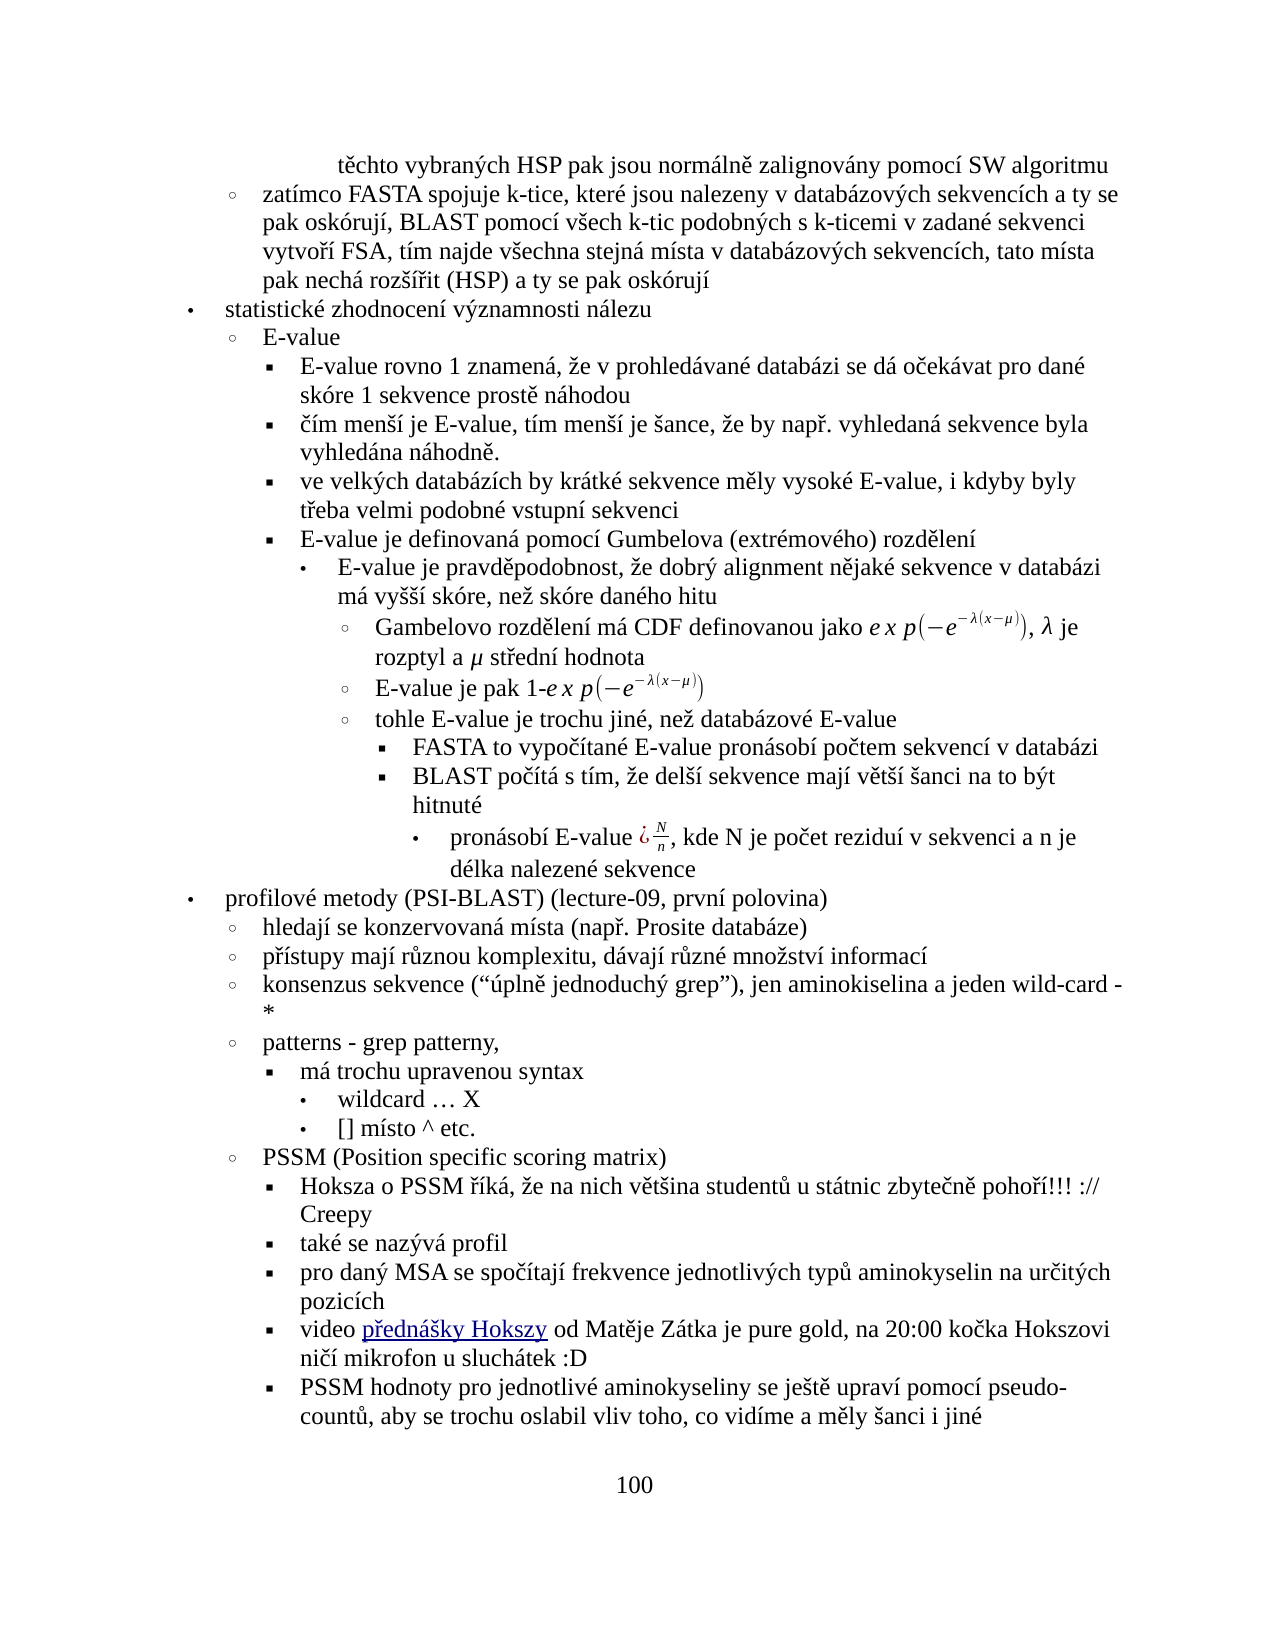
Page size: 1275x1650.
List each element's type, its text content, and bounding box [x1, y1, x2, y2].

list E-value [225, 322, 1125, 351]
list pro daný MSA se spočítají frekvence jednotlivých typů aminokyselin na určitých pozicích [262, 1257, 1125, 1314]
list statistické zhodnocení významnosti nálezu [187, 294, 1125, 322]
list přístupy mají různou komplexitu, dávají různé množství informací [225, 941, 1125, 969]
list wildcard … X [300, 1084, 1125, 1113]
list tohle E-value je trochu jiné, než databázové E-value [337, 704, 1125, 732]
list pronásobí E-value , kde N je počet reziduí v sekvenci a n je délka nalezené sekvence [412, 819, 1125, 883]
list ve velkých databázích by krátké sekvence měly vysoké E-value, i kdyby byly třeba velmi podobné vstupní sekvenci [262, 466, 1125, 524]
list patterns - grep patterny, [225, 1027, 1125, 1056]
list konsenzus sekvence (“úplně jednoduchý grep”), jen aminokiselina a jeden wild-card - * [225, 969, 1125, 1027]
list BLAST počítá s tím, že delší sekvence mají větší šanci na to být hitnuté [375, 761, 1125, 819]
list zatímco FASTA spojuje k-tice, které jsou nalezeny v databázových sekvencích a ty se pak oskórují, BLAST pomocí všech k-tic podobných s k-ticemi v zadané sekvenci vytvoří FSA, tím najde všechna stejná místa v databázových sekvencích, tato místa pak nechá rozšířit (HSP) a ty se pak oskórují [225, 179, 1125, 294]
list Hoksza o PSSM říká, že na nich většina studentů u státnic zbytečně pohoří!!! :// Creepy [262, 1171, 1125, 1228]
list profilové metody (PSI-BLAST) (lecture-09, první polovina) [187, 883, 1125, 912]
list čím menší je E-value, tím menší je šance, že by např. vyhledaná sekvence byla vyhledána náhodně. [262, 409, 1125, 466]
list Gambelovo rozdělení má CDF definovanou jako , je rozptyl a střední hodnota [337, 610, 1125, 671]
list E-value je pravděpodobnost, že dobrý alignment nějaké sekvence v databázi má vyšší skóre, než skóre daného hitu [300, 552, 1125, 610]
list PSSM hodnoty pro jednotlivé aminokyseliny se ještě upraví pomocí pseudo-countů, aby se trochu oslabil vliv toho, co vidíme a měly šanci i jiné [262, 1372, 1125, 1429]
list PSSM (Position specific scoring matrix) [225, 1142, 1125, 1171]
list má trochu upravenou syntax [262, 1056, 1125, 1084]
list video přednášky Hokszy od Matěje Zátka je pure gold, na 20:00 kočka Hokszovi ničí mikrofon u sluchátek :D [262, 1314, 1125, 1372]
list hledají se konzervovaná místa (např. Prosite databáze) [225, 912, 1125, 941]
list také se nazývá profil [262, 1228, 1125, 1257]
list E-value je definovaná pomocí Gumbelova (extrémového) rozdělení [262, 524, 1125, 552]
list těchto vybraných HSP pak jsou normálně zalignovány pomocí SW algoritmu [300, 150, 1125, 179]
list E-value rovno 1 znamená, že v prohledávané databázi se dá očekávat pro dané skóre 1 sekvence prostě náhodou [262, 351, 1125, 409]
list [] místo ^ etc. [300, 1113, 1125, 1142]
list FASTA to vypočítané E-value pronásobí počtem sekvencí v databázi [375, 732, 1125, 761]
list E-value je pak 1- [337, 671, 1125, 704]
